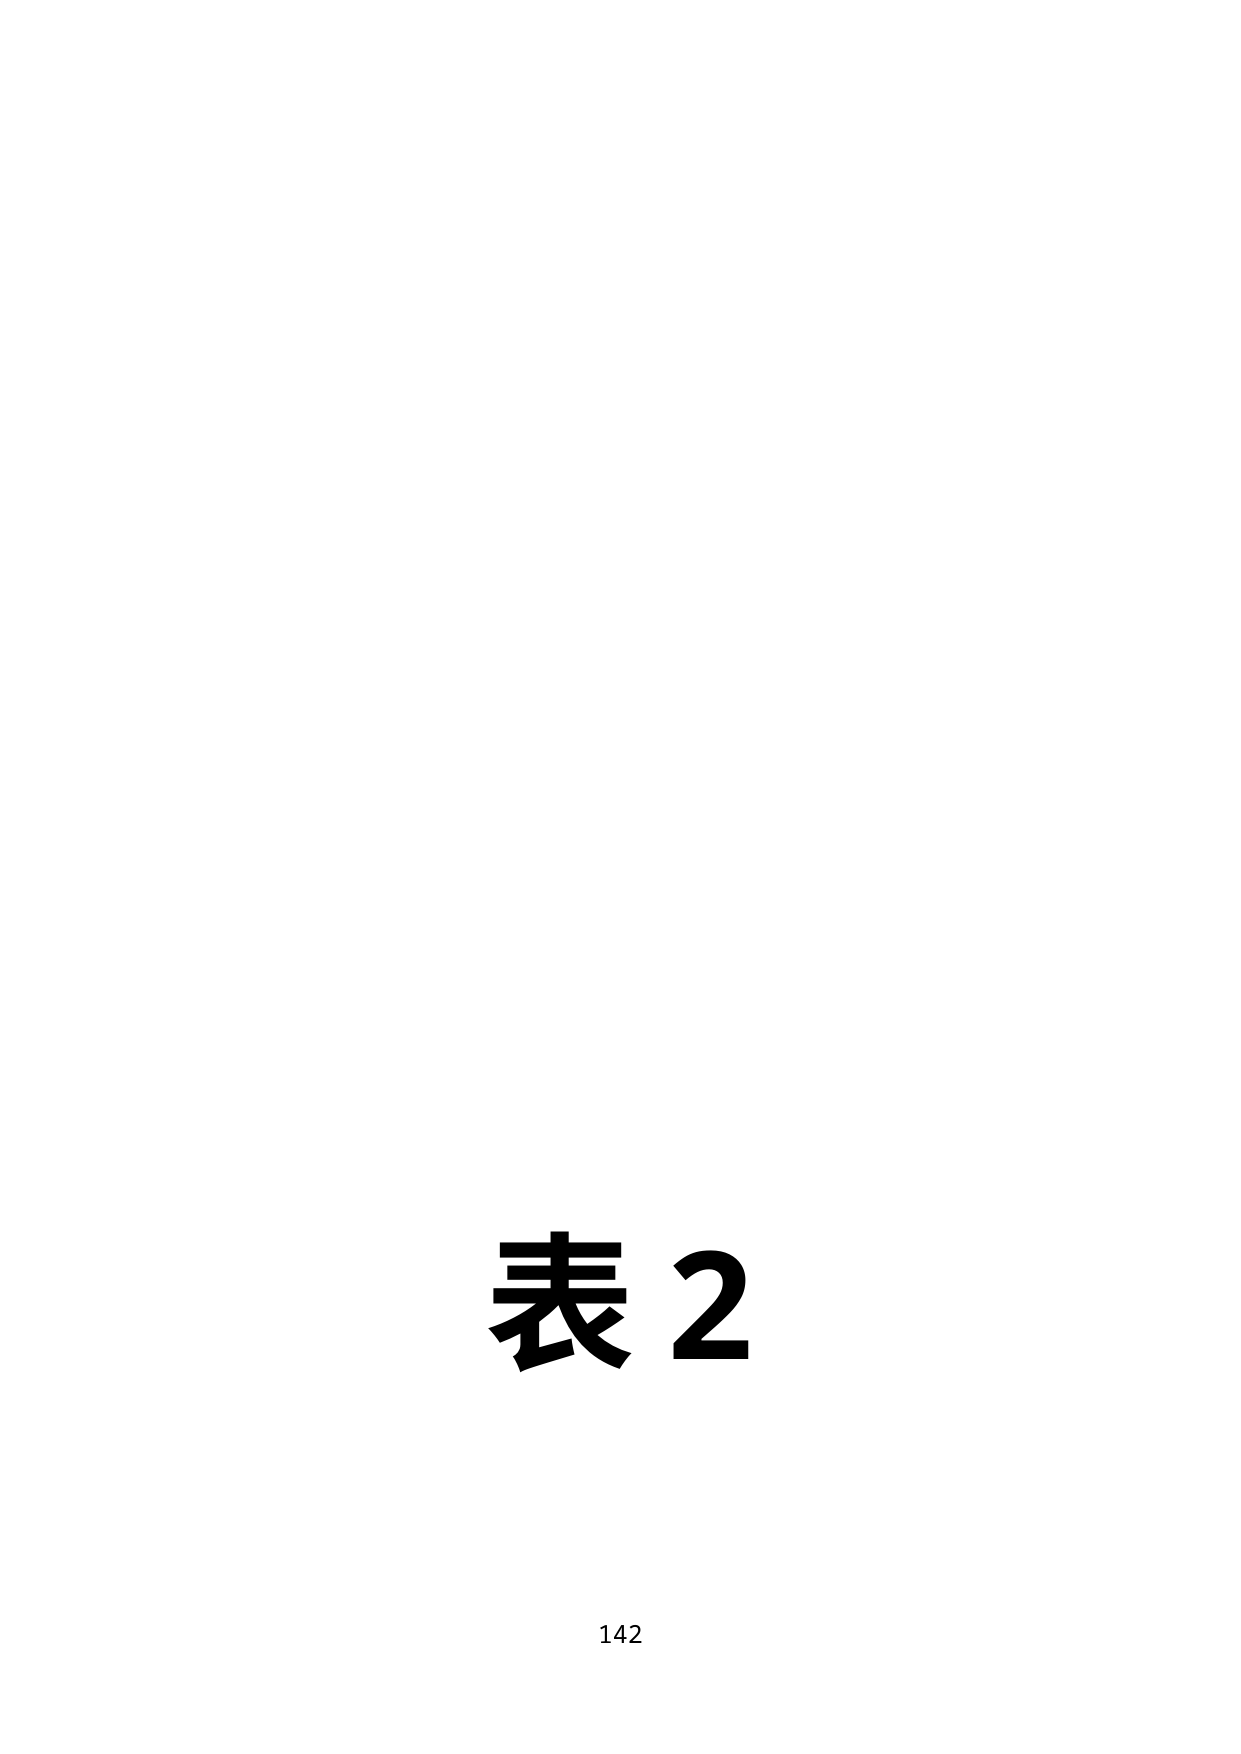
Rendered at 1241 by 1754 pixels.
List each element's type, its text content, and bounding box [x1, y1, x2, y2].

text 表2 [187, 1159, 1053, 1409]
